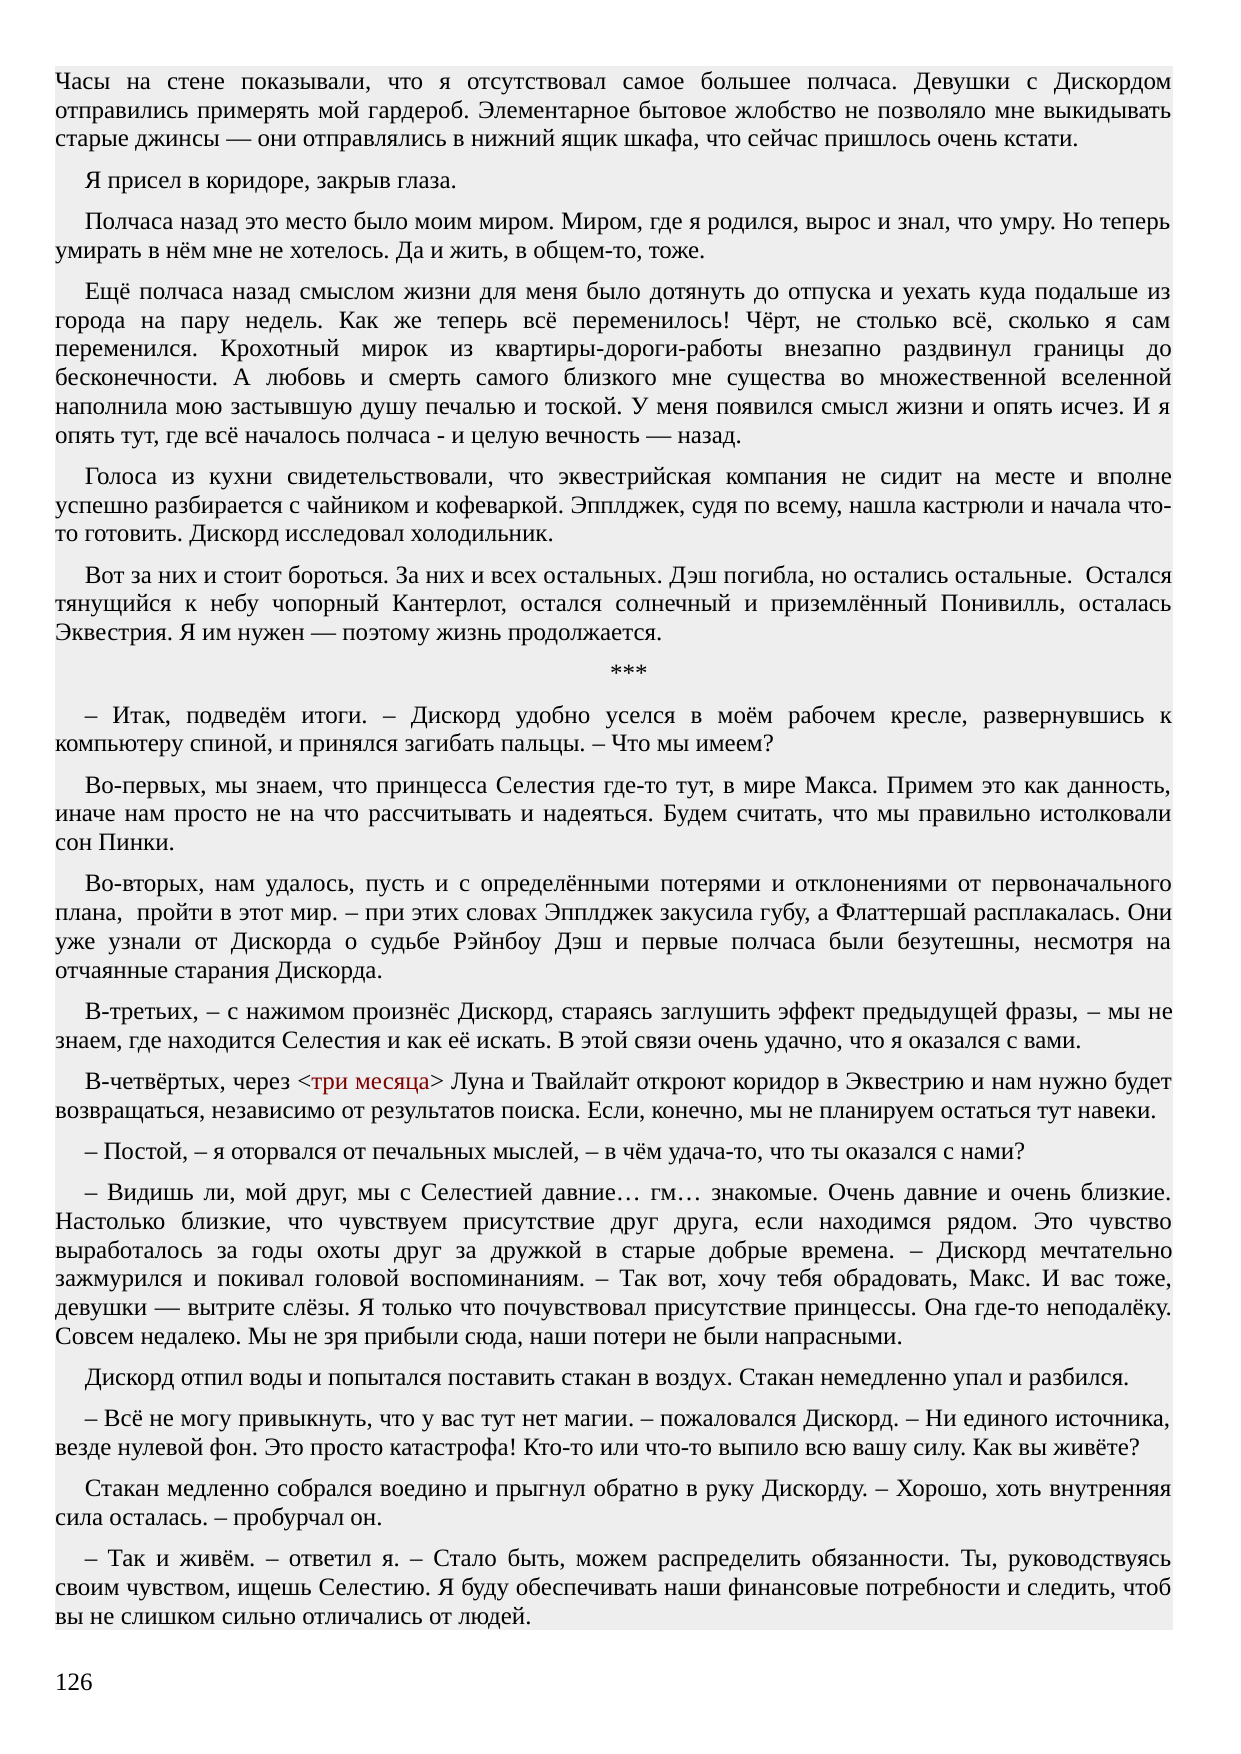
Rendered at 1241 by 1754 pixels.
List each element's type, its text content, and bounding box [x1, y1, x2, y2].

text – Всё не могу привыкнуть, что у вас тут нет магии. – пожаловался Дискорд. – Ни единого источника, везде нулевой фон. Это просто катастрофа! Кто-то или что-то выпило всю вашу силу. Как вы живёте? [55, 1403, 1173, 1461]
text Часы на стене показывали, что я отсутствовал самое большее полчаса. Девушки с Дискордом отправились примерять мой гардероб. Элементарное бытовое жлобство не позволяло мне выкидывать старые джинсы — они отправлялись в нижний ящик шкафа, что сейчас пришлось очень кстати. [55, 66, 1173, 152]
text – Постой, – я оторвался от печальных мыслей, – в чём удача-то, что ты оказался с нами? [55, 1136, 1173, 1165]
text Дискорд отпил воды и попытался поставить стакан в воздух. Стакан немедленно упал и разбился. [55, 1362, 1173, 1391]
text – Итак, подведём итоги. – Дискорд удобно уселся в моём рабочем кресле, развернувшись к компьютеру спиной, и принялся загибать пальцы. – Что мы имеем? [55, 700, 1173, 757]
text Я присел в коридоре, закрыв глаза. [55, 165, 1173, 193]
text Голоса из кухни свидетельствовали, что эквестрийская компания не сидит на месте и вполне успешно разбирается с чайником и кофеваркой. Эпплджек, судя по всему, нашла кастрюли и начала что-то готовить. Дискорд исследовал холодильник. [55, 461, 1173, 547]
text – Так и живём. – ответил я. – Стало быть, можем распределить обязанности. Ты, руководствуясь своим чувством, ищешь Селестию. Я буду обеспечивать наши финансовые потребности и следить, чтоб вы не слишком сильно отличались от людей. [55, 1543, 1173, 1630]
text Во-первых, мы знаем, что принцесса Селестия где-то тут, в мире Макса. Примем это как данность, иначе нам просто не на что рассчитывать и надеяться. Будем считать, что мы правильно истолковали сон Пинки. [55, 770, 1173, 856]
text В-четвёртых, через <три месяца> Луна и Твайлайт откроют коридор в Эквестрию и нам нужно будет возвращаться, независимо от результатов поиска. Если, конечно, мы не планируем остаться тут навеки. [55, 1066, 1173, 1123]
text Вот за них и стоит бороться. За них и всех остальных. Дэш погибла, но остались остальные. Остался тянущийся к небу чопорный Кантерлот, остался солнечный и приземлённый Понивилль, осталась Эквестрия. Я им нужен — поэтому жизнь продолжается. [55, 560, 1173, 646]
text – Видишь ли, мой друг, мы с Селестией давние… гм… знакомые. Очень давние и очень близкие. Настолько близкие, что чувствуем присутствие друг друга, если находимся рядом. Это чувство выработалось за годы охоты друг за дружкой в старые добрые времена. – Дискорд мечтательно зажмурился и покивал головой воспоминаниям. – Так вот, хочу тебя обрадовать, Макс. И вас тоже, девушки — вытрите слёзы. Я только что почувствовал присутствие принцессы. Она где-то неподалёку. Совсем недалеко. Мы не зря прибыли сюда, наши потери не были напрасными. [55, 1177, 1173, 1350]
text Во-вторых, нам удалось, пусть и с определёнными потерями и отклонениями от первоначального плана, пройти в этот мир. – при этих словах Эпплджек закусила губу, а Флаттершай расплакалась. Они уже узнали от Дискорда о судьбе Рэйнбоу Дэш и первые полчаса были безутешны, несмотря на отчаянные старания Дискорда. [55, 868, 1173, 983]
text В-третьих, – с нажимом произнёс Дискорд, стараясь заглушить эффект предыдущей фразы, – мы не знаем, где находится Селестия и как её искать. В этой связи очень удачно, что я оказался с вами. [55, 996, 1173, 1053]
text *** [55, 658, 1173, 687]
text Ещё полчаса назад смыслом жизни для меня было дотянуть до отпуска и уехать куда подальше из города на пару недель. Как же теперь всё переменилось! Чёрт, не столько всё, сколько я сам переменился. Крохотный мирок из квартиры-дороги-работы внезапно раздвинул границы до бесконечности. А любовь и смерть самого близкого мне существа во множественной вселенной наполнила мою застывшую душу печалью и тоской. У меня появился смысл жизни и опять исчез. И я опять тут, где всё началось полчаса - и целую вечность — назад. [55, 276, 1173, 448]
text Стакан медленно собрался воедино и прыгнул обратно в руку Дискорду. – Хорошо, хоть внутренняя сила осталась. – пробурчал он. [55, 1473, 1173, 1531]
text Полчаса назад это место было моим миром. Миром, где я родился, вырос и знал, что умру. Но теперь умирать в нём мне не хотелось. Да и жить, в общем-то, тоже. [55, 206, 1173, 263]
